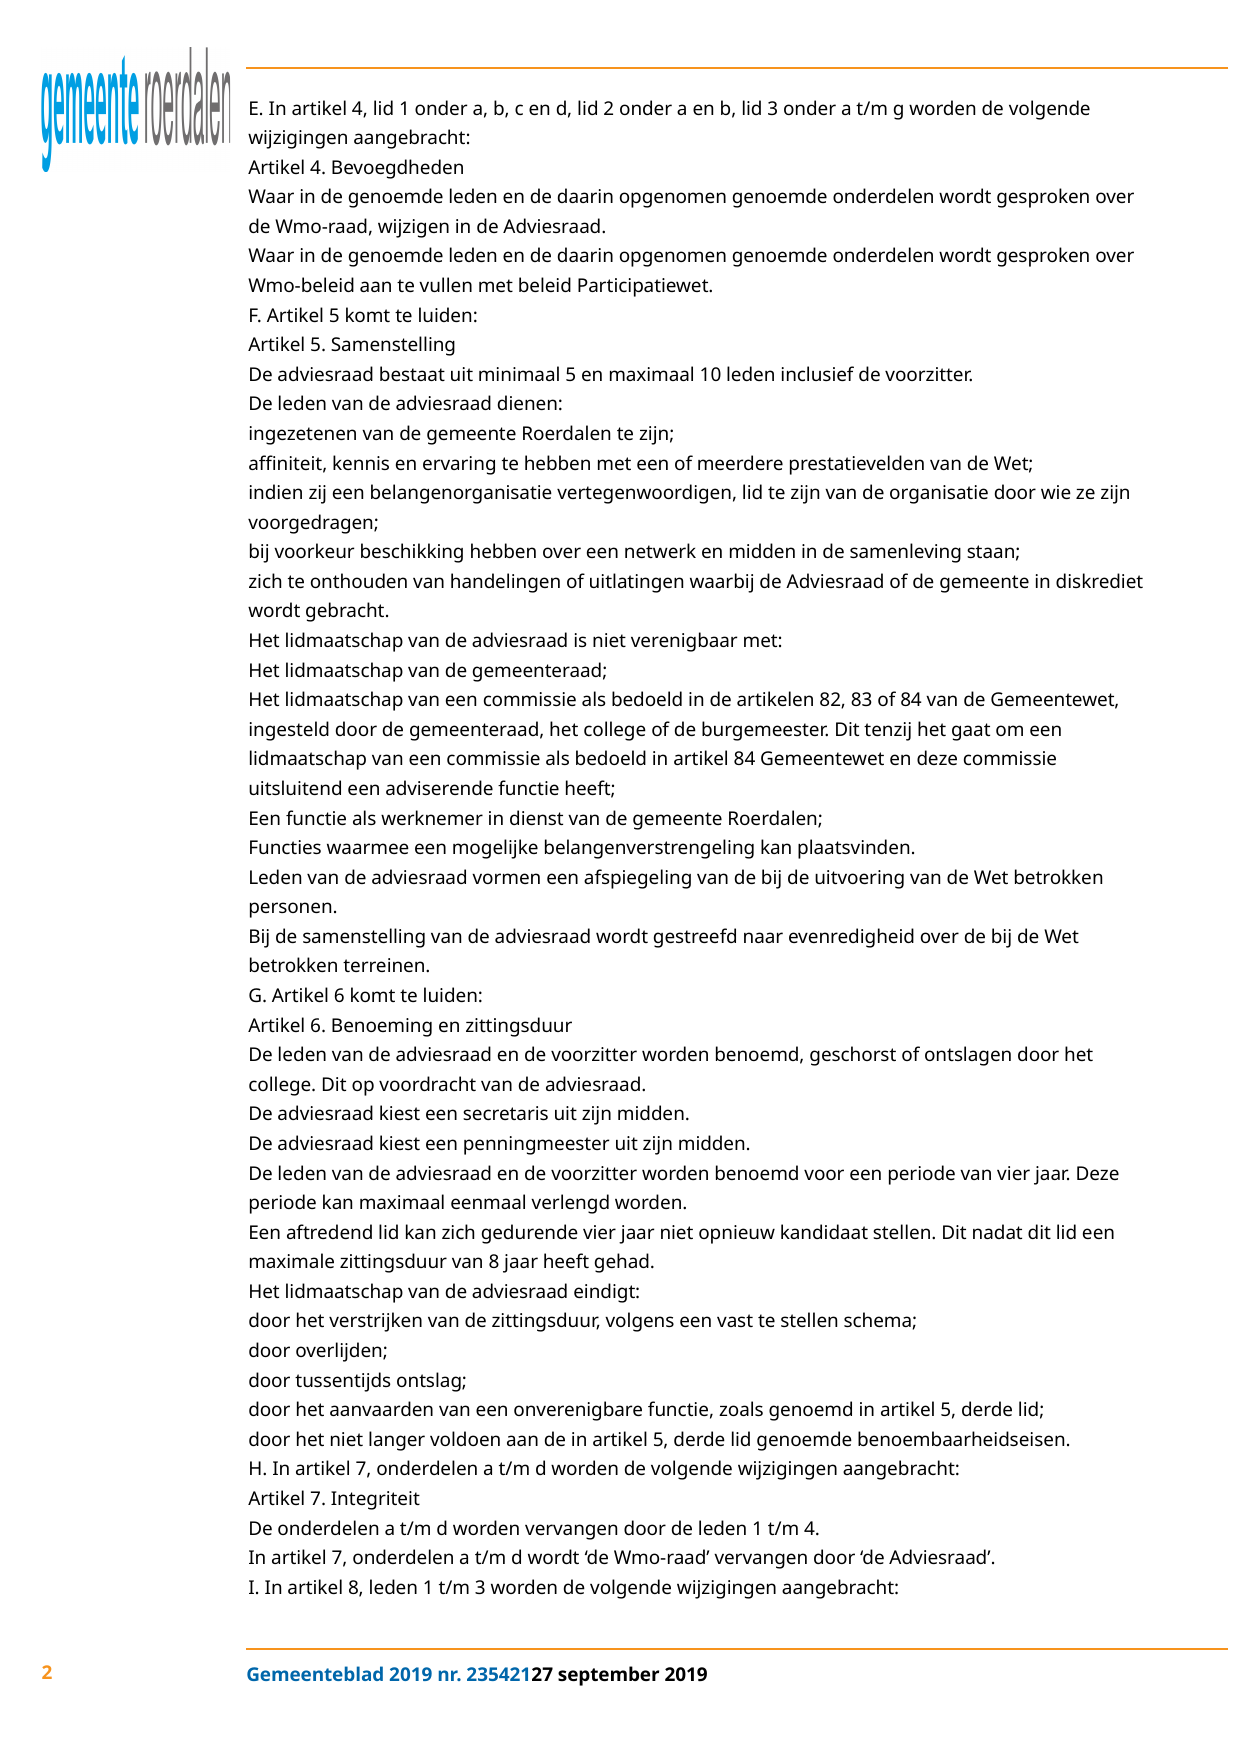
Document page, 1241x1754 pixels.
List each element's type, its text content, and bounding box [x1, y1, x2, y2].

text De onderdelen a t/m d worden vervangen door de leden 1 t/m 4. [248, 1515, 1152, 1541]
text Functies waarmee een mogelijke belangenverstrengeling kan plaatsvinden. [248, 834, 1152, 860]
text Het lidmaatschap van de adviesraad eindigt: [248, 1278, 1152, 1304]
text F. Artikel 5 komt te luiden: [248, 302, 1152, 328]
text Waar in de genoemde leden en de daarin opgenomen genoemde onderdelen wordt gesproken over Wmo-beleid aan te vullen met beleid Participatiewet. [248, 243, 1152, 298]
picture [41, 47, 231, 172]
text H. In artikel 7, onderdelen a t/m d worden de volgende wijzigingen aangebracht: [248, 1456, 1152, 1481]
text indien zij een belangenorganisatie vertegenwoordigen, lid te zijn van de organisatie door wie ze zijn voorgedragen; [248, 479, 1152, 535]
text E. In artikel 4, lid 1 onder a, b, c en d, lid 2 onder a en b, lid 3 onder a t/m g worden de volgende wijzigingen aangebracht: [248, 95, 1152, 150]
text Het lidmaatschap van een commissie als bedoeld in de artikelen 82, 83 of 84 van de Gemeentewet, ingesteld door de gemeenteraad, het college of de burgemeester. Dit tenzij het gaat om een lidmaatschap van een commissie als bedoeld in artikel 84 Gemeentewet en deze commissie uitsluitend een adviserende functie heeft; [248, 686, 1152, 801]
text G. Artikel 6 komt te luiden: [248, 982, 1152, 1008]
text Het lidmaatschap van de adviesraad is niet verenigbaar met: [248, 627, 1152, 653]
text affiniteit, kennis en ervaring te hebben met een of meerdere prestatievelden van de Wet; [248, 450, 1152, 476]
text De leden van de adviesraad en de voorzitter worden benoemd voor een periode van vier jaar. Deze periode kan maximaal eenmaal verlengd worden. [248, 1160, 1152, 1215]
text zich te onthouden van handelingen of uitlatingen waarbij de Adviesraad of de gemeente in diskrediet wordt gebracht. [248, 568, 1152, 623]
picture [41, 134, 48, 172]
text Leden van de adviesraad vormen een afspiegeling van de bij de uitvoering van de Wet betrokken personen. [248, 864, 1152, 919]
text De leden van de adviesraad dienen: [248, 391, 1152, 416]
text De adviesraad kiest een secretaris uit zijn midden. [248, 1101, 1152, 1126]
text door het aanvaarden van een onverenigbare functie, zoals genoemd in artikel 5, derde lid; [248, 1396, 1152, 1422]
text De adviesraad bestaat uit minimaal 5 en maximaal 10 leden inclusief de voorzitter. [248, 361, 1152, 387]
text door tussentijds ontslag; [248, 1367, 1152, 1393]
text Artikel 4. Bevoegdheden [248, 154, 1152, 180]
text bij voorkeur beschikking hebben over een netwerk en midden in de samenleving staan; [248, 538, 1152, 564]
text Een aftredend lid kan zich gedurende vier jaar niet opnieuw kandidaat stellen. Dit nadat dit lid een maximale zittingsduur van 8 jaar heeft gehad. [248, 1219, 1152, 1274]
text Artikel 7. Integriteit [248, 1485, 1152, 1511]
text door overlijden; [248, 1337, 1152, 1363]
text Artikel 5. Samenstelling [248, 331, 1152, 357]
text Artikel 6. Benoeming en zittingsduur [248, 1012, 1152, 1038]
text ingezetenen van de gemeente Roerdalen te zijn; [248, 420, 1152, 446]
text door het niet langer voldoen aan de in artikel 5, derde lid genoemde benoembaarheidseisen. [248, 1426, 1152, 1452]
text De adviesraad kiest een penningmeester uit zijn midden. [248, 1130, 1152, 1156]
text In artikel 7, onderdelen a t/m d wordt ‘de Wmo-raad’ vervangen door ‘de Adviesraad’. [248, 1544, 1152, 1570]
text De leden van de adviesraad en de voorzitter worden benoemd, geschorst of ontslagen door het college. Dit op voordracht van de adviesraad. [248, 1041, 1152, 1097]
text Waar in de genoemde leden en de daarin opgenomen genoemde onderdelen wordt gesproken over de Wmo-raad, wijzigen in de Adviesraad. [248, 183, 1152, 239]
text Het lidmaatschap van de gemeenteraad; [248, 657, 1152, 683]
text Bij de samenstelling van de adviesraad wordt gestreefd naar evenredigheid over de bij de Wet betrokken terreinen. [248, 923, 1152, 978]
text Een functie als werknemer in dienst van de gemeente Roerdalen; [248, 805, 1152, 831]
text door het verstrijken van de zittingsduur, volgens een vast te stellen schema; [248, 1308, 1152, 1333]
text I. In artikel 8, leden 1 t/m 3 worden de volgende wijzigingen aangebracht: [248, 1574, 1152, 1600]
